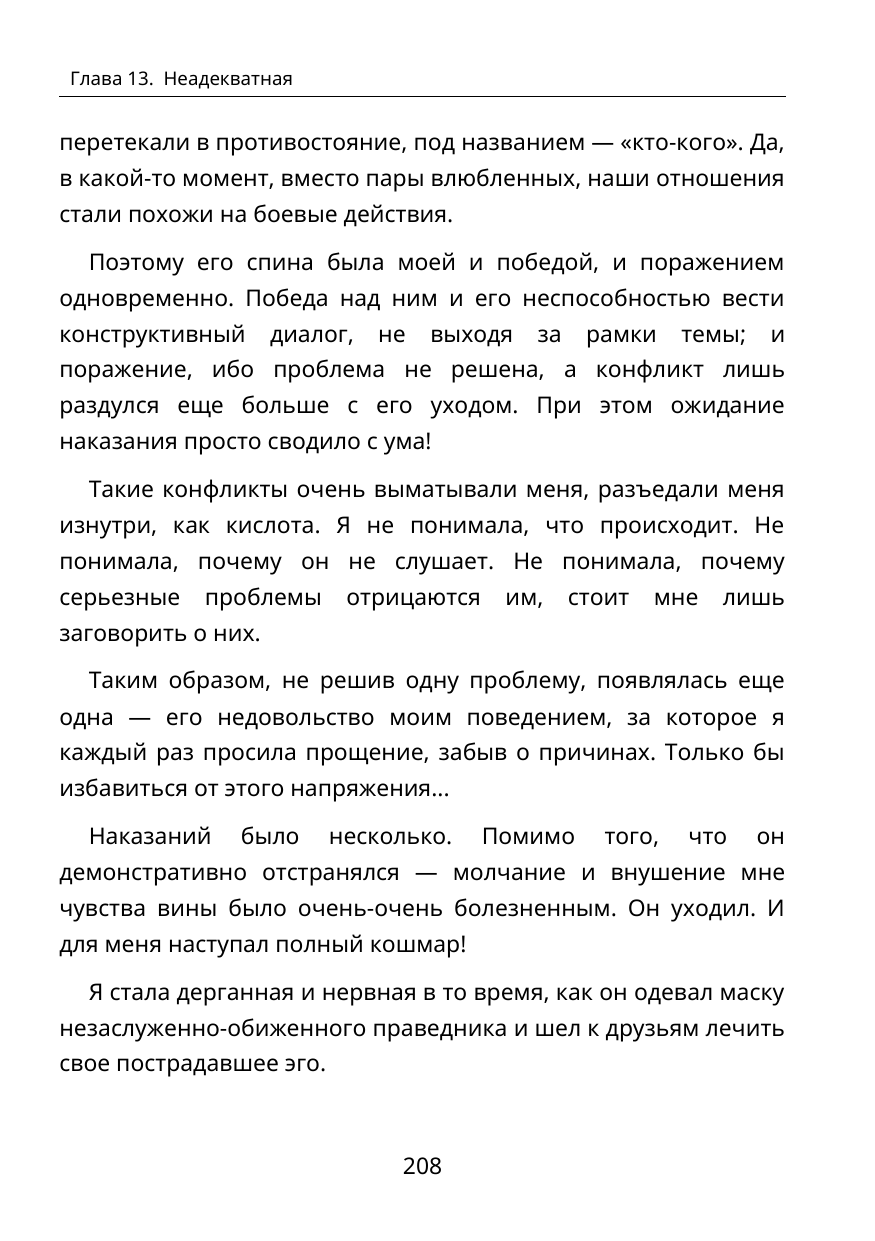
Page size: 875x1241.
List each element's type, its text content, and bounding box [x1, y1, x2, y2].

text Поэтому его спина была моей и победой, и поражением одновременно. Победа над ним и его неспособностью вести конструктивный диалог, не выходя за рамки темы; и поражение, ибо проблема не решена, а конфликт лишь раздулся еще больше с его уходом. При этом ожидание наказания просто сводило с ума! [59, 246, 786, 457]
text Таким образом, не решив одну проблему, появлялась еще одна — его недовольство моим поведением, за которое я каждый раз просила прощение, забыв о причинах. Только бы избавиться от этого напряжения... [59, 664, 786, 803]
text Я стала дерганная и нервная в то время, как он одевал маску незаслуженно-обиженного праведника и шел к друзьям лечить свое пострадавшее эго. [59, 976, 786, 1079]
text Наказаний было несколько. Помимо того, что он демонстративно отстранялся — молчание и внушение мне чувства вины было очень-очень болезненным. Он уходил. И для меня наступал полный кошмар! [59, 820, 786, 959]
text Такие конфликты очень выматывали меня, разъедали меня изнутри, как кислота. Я не понимала, что происходит. Не понимала, почему он не слушает. Не понимала, почему серьезные проблемы отрицаются им, стоит мне лишь заговорить о них. [59, 473, 786, 648]
text перетекали в противостояние, под названием — «кто-кого». Да, в какой-то момент, вместо пары влюбленных, наши отношения стали похожи на боевые действия. [59, 126, 786, 229]
